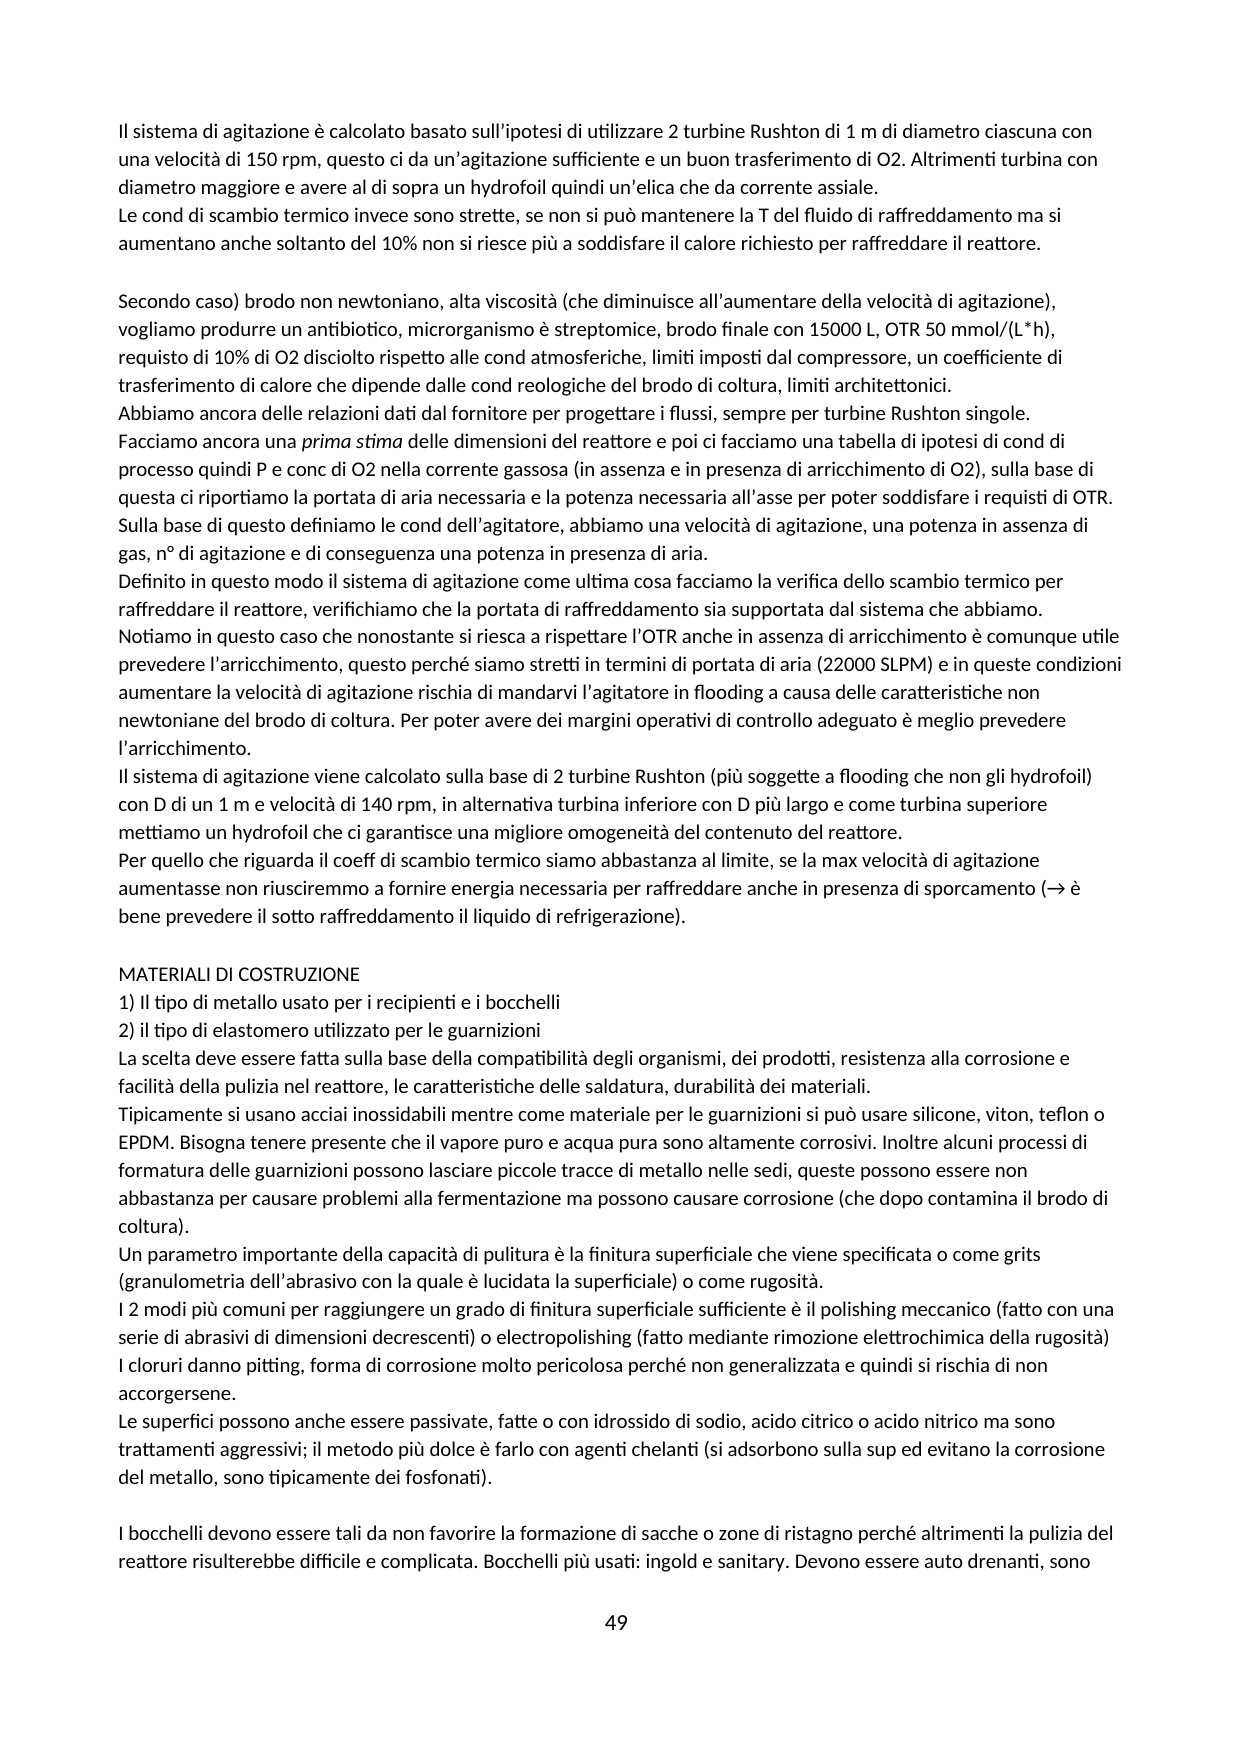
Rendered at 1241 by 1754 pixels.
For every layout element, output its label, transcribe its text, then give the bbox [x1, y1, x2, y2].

text Definito in questo modo il sistema di agitazione come ultima cosa facciamo la verifica dello scambio termico per raffreddare il reattore, verifichiamo che la portata di raffreddamento sia supportata dal sistema che abbiamo. Notiamo in questo caso che nonostante si riesca a rispettare l’OTR anche in assenza di arricchimento è comunque utile prevedere l’arricchimento, questo perché siamo stretti in termini di portata di aria (22000 SLPM) e in queste condizioni aumentare la velocità di agitazione rischia di mandarvi l’agitatore in flooding a causa delle caratteristiche non newtoniane del brodo di coltura. Per poter avere dei margini operativi di controllo adeguato è meglio prevedere l’arricchimento. Il sistema di agitazione viene calcolato sulla base di 2 turbine Rushton (più soggette a flooding che non gli hydrofoil) con D di un 1 m e velocità di 140 rpm, in alternativa turbina inferiore con D più largo e come turbina superiore mettiamo un hydrofoil che ci garantisce una migliore omogeneità del contenuto del reattore. Per quello che riguarda il coeff di scambio termico siamo abbastanza al limite, se la max velocità di agitazione aumentasse non riusciremmo a fornire energia necessaria per raffreddare anche in presenza di sporcamento (→ è bene prevedere il sotto raffreddamento il liquido di refrigerazione). [118, 568, 1124, 959]
text Secondo caso) brodo non newtoniano, alta viscosità (che diminuisce all’aumentare della velocità di agitazione), vogliamo produrre un antibiotico, microrganismo è streptomice, brodo finale con 15000 L, OTR 50 mmol/(L*h), requisto di 10% di O2 disciolto rispetto alle cond atmosferiche, limiti imposti dal compressore, un coefficiente di trasferimento di calore che dipende dalle cond reologiche del brodo di coltura, limiti architettonici. Abbiamo ancora delle relazioni dati dal fornitore per progettare i flussi, sempre per turbine Rushton singole. Facciamo ancora una prima stima delle dimensioni del reattore e poi ci facciamo una tabella di ipotesi di cond di processo quindi P e conc di O2 nella corrente gassosa (in assenza e in presenza di arricchimento di O2), sulla base di questa ci riportiamo la portata di aria necessaria e la potenza necessaria all’asse per poter soddisfare i requisti di OTR. Sulla base di questo definiamo le cond dell’agitatore, abbiamo una velocità di agitazione, una potenza in assenza di gas, n° di agitazione e di conseguenza una potenza in presenza di aria. [118, 289, 1124, 565]
text Il sistema di agitazione è calcolato basato sull’ipotesi di utilizzare 2 turbine Rushton di 1 m di diametro ciascuna con una velocità di 150 rpm, questo ci da un’agitazione sufficiente e un buon trasferimento di O2. Altrimenti turbina con diametro maggiore e avere al di sopra un hydrofoil quindi un’elica che da corrente assiale. Le cond di scambio termico invece sono strette, se non si può mantenere la T del fluido di raffreddamento ma si aumentano anche soltanto del 10% non si riesce più a soddisfare il calore richiesto per raffreddare il reattore. [118, 118, 1124, 286]
text MATERIALI DI COSTRUZIONE 1) Il tipo di metallo usato per i recipienti e i bocchelli 2) il tipo di elastomero utilizzato per le guarnizioni La scelta deve essere fatta sulla base della compatibilità degli organismi, dei prodotti, resistenza alla corrosione e facilità della pulizia nel reattore, le caratteristiche delle saldatura, durabilità dei materiali. Tipicamente si usano acciai inossidabili mentre come materiale per le guarnizioni si può usare silicone, viton, teflon o EPDM. Bisogna tenere presente che il vapore puro e acqua pura sono altamente corrosivi. Inoltre alcuni processi di formatura delle guarnizioni possono lasciare piccole tracce di metallo nelle sedi, queste possono essere non abbastanza per causare problemi alla fermentazione ma possono causare corrosione (che dopo contamina il brodo di coltura). Un parametro importante della capacità di pulitura è la finitura superficiale che viene specificata o come grits (granulometria dell’abrasivo con la quale è lucidata la superficiale) o come rugosità. I 2 modi più comuni per raggiungere un grado di finitura superficiale sufficiente è il polishing meccanico (fatto con una serie di abrasivi di dimensioni decrescenti) o electropolishing (fatto mediante rimozione elettrochimica della rugosità) I cloruri danno pitting, forma di corrosione molto pericolosa perché non generalizzata e quindi si rischia di non accorgersene. Le superfici possono anche essere passivate, fatte o con idrossido di sodio, acido citrico o acido nitrico ma sono trattamenti aggressivi; il metodo più dolce è farlo con agenti chelanti (si adsorbono sulla sup ed evitano la corrosione del metallo, sono tipicamente dei fosfonati). I bocchelli devono essere tali da non favorire la formazione di sacche o zone di ristagno perché altrimenti la pulizia del reattore risulterebbe difficile e complicata. Bocchelli più usati: ingold e sanitary. Devono essere auto drenanti, sono [118, 962, 1124, 1573]
